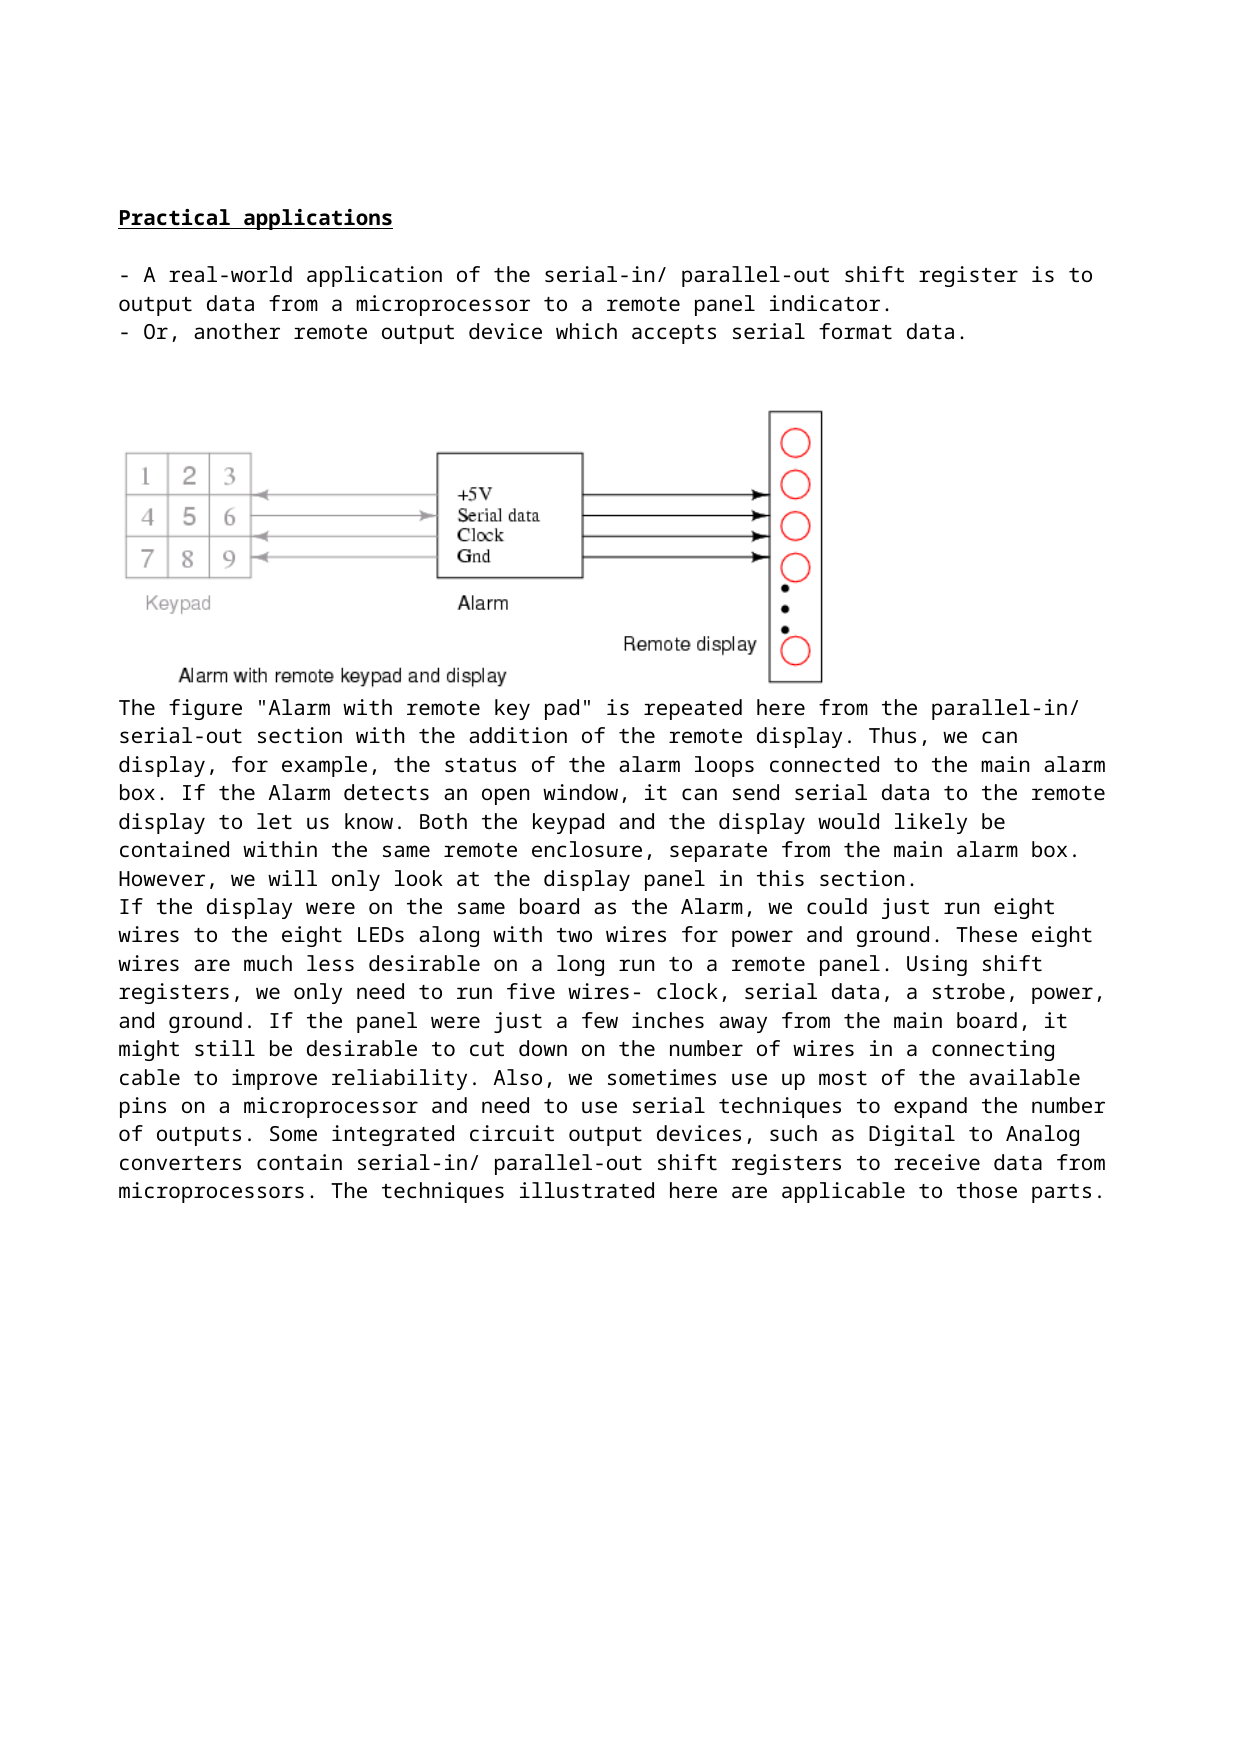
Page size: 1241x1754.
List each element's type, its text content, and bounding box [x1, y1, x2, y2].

list - Or, another remote output device which accepts serial format data. [118, 317, 1122, 346]
subtitle Practical applications [118, 203, 1122, 232]
text The figure "Alarm with remote key pad" is repeated here from the parallel-in/ serial-out section with the addition of the remote display. Thus, we can display, for example, the status of the alarm loops connected to the main alarm box. If the Alarm detects an open window, it can send serial data to the remote display to let us know. Both the keypad and the display would likely be contained within the same remote enclosure, separate from the main alarm box. However, we will only look at the display panel in this section. [118, 693, 1122, 892]
picture [118, 403, 829, 693]
list - A real-world application of the serial-in/ parallel-out shift register is to output data from a microprocessor to a remote panel indicator. [118, 260, 1122, 317]
text If the display were on the same board as the Alarm, we could just run eight wires to the eight LEDs along with two wires for power and ground. These eight wires are much less desirable on a long run to a remote panel. Using shift registers, we only need to run five wires- clock, serial data, a strobe, power, and ground. If the panel were just a few inches away from the main board, it might still be desirable to cut down on the number of wires in a connecting cable to improve reliability. Also, we sometimes use up most of the available pins on a microprocessor and need to use serial techniques to expand the number of outputs. Some integrated circuit output devices, such as Digital to Analog converters contain serial-in/ parallel-out shift registers to receive data from microprocessors. The techniques illustrated here are applicable to those parts. [118, 892, 1122, 1205]
